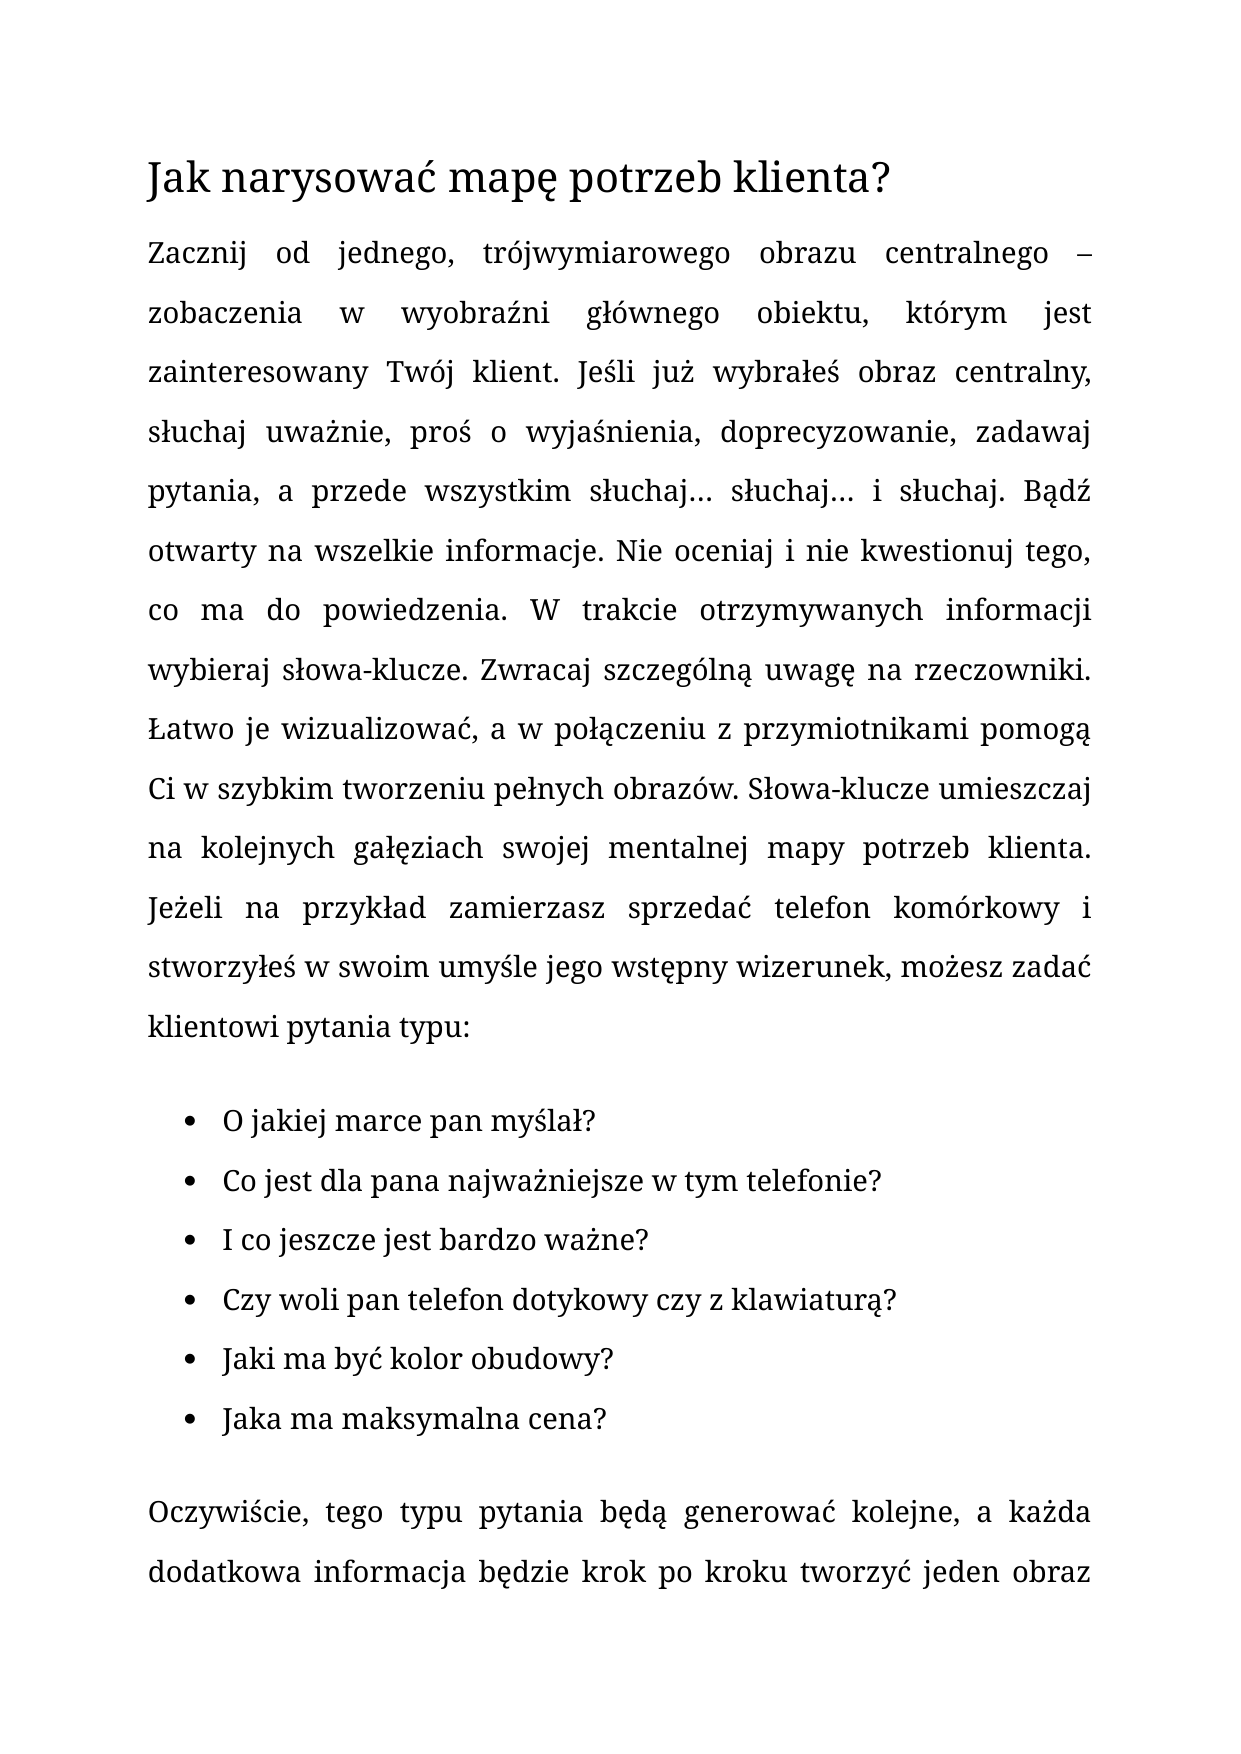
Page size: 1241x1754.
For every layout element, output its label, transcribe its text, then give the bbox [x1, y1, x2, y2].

list Jaki ma być kolor obudowy? [185, 1338, 1093, 1378]
list Co jest dla pana najważniejsze w tym telefonie? [185, 1160, 1093, 1200]
list O jakiej marce pan myślał? [185, 1101, 1093, 1140]
list I co jeszcze jest bardzo ważne? [185, 1219, 1093, 1259]
list Jaka ma maksymalna cena? [185, 1398, 1093, 1438]
text Jak narysować mapę potrzeb klienta? [148, 148, 1093, 204]
list Czy woli pan telefon dotykowy czy z klawiaturą? [185, 1279, 1093, 1319]
text Oczywiście, tego typu pytania będą generować kolejne, a każda dodatkowa informacja będzie krok po kroku tworzyć jeden obraz [148, 1492, 1093, 1591]
text Zacznij od jednego, trójwymiarowego obrazu centralnego – zobaczenia w wyobraźni głównego obiektu, którym jest zainteresowany Twój klient. Jeśli już wybrałeś obraz centralny, słuchaj uważnie, proś o wyjaśnienia, doprecyzowanie, zadawaj pytania, a przede wszystkim słuchaj… słuchaj… i słuchaj. Bądź otwarty na wszelkie informacje. Nie oceniaj i nie kwestionuj tego, co ma do powiedzenia. W trakcie otrzymywanych informacji wybieraj słowa-klucze. Zwracaj szczególną uwagę na rzeczowniki. Łatwo je wizualizować, a w połączeniu z przymiotnikami pomogą Ci w szybkim tworzeniu pełnych obrazów. Słowa-klucze umieszczaj na kolejnych gałęziach swojej mentalnej mapy potrzeb klienta. Jeżeli na przykład zamierzasz sprzedać telefon komórkowy i stworzyłeś w swoim umyśle jego wstępny wizerunek, możesz zadać klientowi pytania typu: [148, 233, 1093, 1046]
